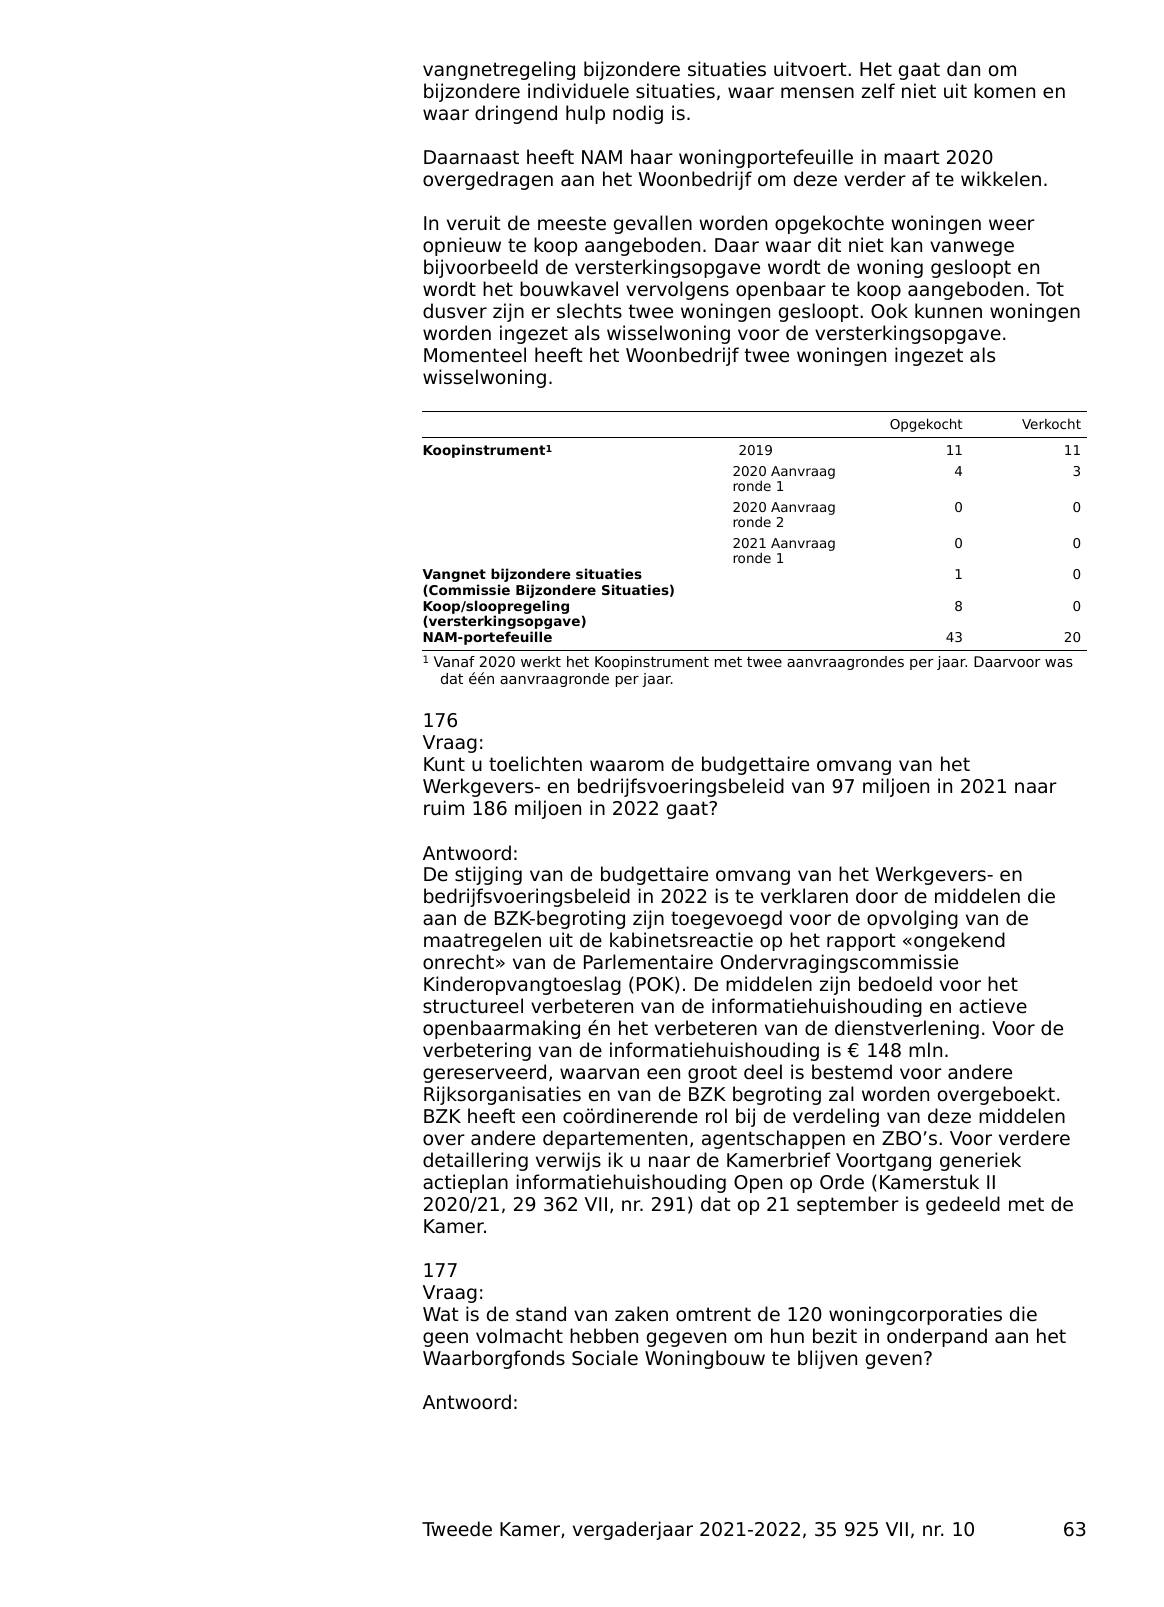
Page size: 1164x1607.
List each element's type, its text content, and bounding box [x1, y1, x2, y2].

text vangnetregeling bijzondere situaties uitvoert. Het gaat dan om bijzondere individuele situaties, waar mensen zelf niet uit komen en waar dringend hulp nodig is. [422, 59, 1087, 125]
table_cell 11 [850, 438, 968, 459]
table_cell 2021 Aanvraag ronde 1 [732, 531, 850, 567]
table_cell 11 [969, 438, 1087, 459]
table_cell Vangnet bijzondere situaties (Commissie Bijzondere Situaties) [422, 567, 732, 598]
table_cell 0 [850, 531, 968, 567]
table_header [732, 412, 850, 437]
table_cell 0 [969, 495, 1087, 531]
table_cell [732, 567, 850, 598]
table_cell NAM-portefeuille [422, 630, 732, 650]
table_header [422, 412, 732, 437]
text 177 [422, 1260, 1087, 1282]
table_cell 1 [850, 567, 968, 598]
table_cell 4 [850, 459, 968, 495]
table_cell 2020 Aanvraag ronde 1 [732, 459, 850, 495]
table_cell 0 [969, 531, 1087, 567]
table_cell 8 [850, 599, 968, 630]
text In veruit de meeste gevallen worden opgekochte woningen weer opnieuw te koop aangeboden. Daar waar dit niet kan vanwege bijvoorbeeld de versterkingsopgave wordt de woning gesloopt en wordt het bouwkavel vervolgens openbaar te koop aangeboden. Tot dusver zijn er slechts twee woningen gesloopt. Ook kunnen woningen worden ingezet als wisselwoning voor de versterkingsopgave. Momenteel heeft het Woonbedrijf twee woningen ingezet als wisselwoning. [422, 213, 1087, 389]
table_cell 43 [850, 630, 968, 650]
text Vraag: [422, 732, 1087, 754]
table_cell [732, 599, 850, 630]
table_cell 0 [850, 495, 968, 531]
table_cell Koop/sloopregeling (versterkingsopgave) [422, 599, 732, 630]
table_cell 20 [969, 630, 1087, 650]
table_cell 2020 Aanvraag ronde 2 [732, 495, 850, 531]
table_cell [732, 630, 850, 650]
table_header Verkocht [969, 412, 1087, 437]
table_cell Koopinstrument1 [422, 438, 732, 567]
text Kunt u toelichten waarom de budgettaire omvang van het Werkgevers- en bedrijfsvoeringsbeleid van 97 miljoen in 2021 naar ruim 186 miljoen in 2022 gaat? [422, 754, 1087, 820]
text 176 [422, 710, 1087, 732]
text Antwoord: [422, 1392, 1087, 1414]
table_header Opgekocht [850, 412, 968, 437]
table_cell 1 Vanaf 2020 werkt het Koopinstrument met twee aanvraagrondes per jaar. Daarvoor was dat één aanvraagronde per jaar. [422, 651, 1087, 688]
table_cell 2019 [732, 438, 850, 459]
table_cell 3 [969, 459, 1087, 495]
text De stijging van de budgettaire omvang van het Werkgevers- en bedrijfsvoeringsbeleid in 2022 is te verklaren door de middelen die aan de BZK-begroting zijn toegevoegd voor de opvolging van de maatregelen uit de kabinetsreactie op het rapport «ongekend onrecht» van de Parlementaire Ondervragingscommissie Kinderopvangtoeslag (POK). De middelen zijn bedoeld voor het structureel verbeteren van de informatiehuishouding en actieve openbaarmaking én het verbeteren van de dienstverlening. Voor de verbetering van de informatiehuishouding is € 148 mln. gereserveerd, waarvan een groot deel is bestemd voor andere Rijksorganisaties en van de BZK begroting zal worden overgeboekt. BZK heeft een coördinerende rol bij de verdeling van deze middelen over andere departementen, agentschappen en ZBO’s. Voor verdere detaillering verwijs ik u naar de Kamerbrief Voortgang generiek actieplan informatiehuishouding Open op Orde (Kamerstuk II 2020/21, 29 362 VII, nr. 291) dat op 21 september is gedeeld met de Kamer. [422, 864, 1087, 1238]
text Vraag: [422, 1282, 1087, 1304]
text Wat is de stand van zaken omtrent de 120 woningcorporaties die geen volmacht hebben gegeven om hun bezit in onderpand aan het Waarborgfonds Sociale Woningbouw te blijven geven? [422, 1304, 1087, 1370]
text Daarnaast heeft NAM haar woningportefeuille in maart 2020 overgedragen aan het Woonbedrijf om deze verder af te wikkelen. [422, 147, 1087, 191]
table_cell 0 [969, 567, 1087, 598]
text Antwoord: [422, 842, 1087, 864]
table_cell 0 [969, 599, 1087, 630]
